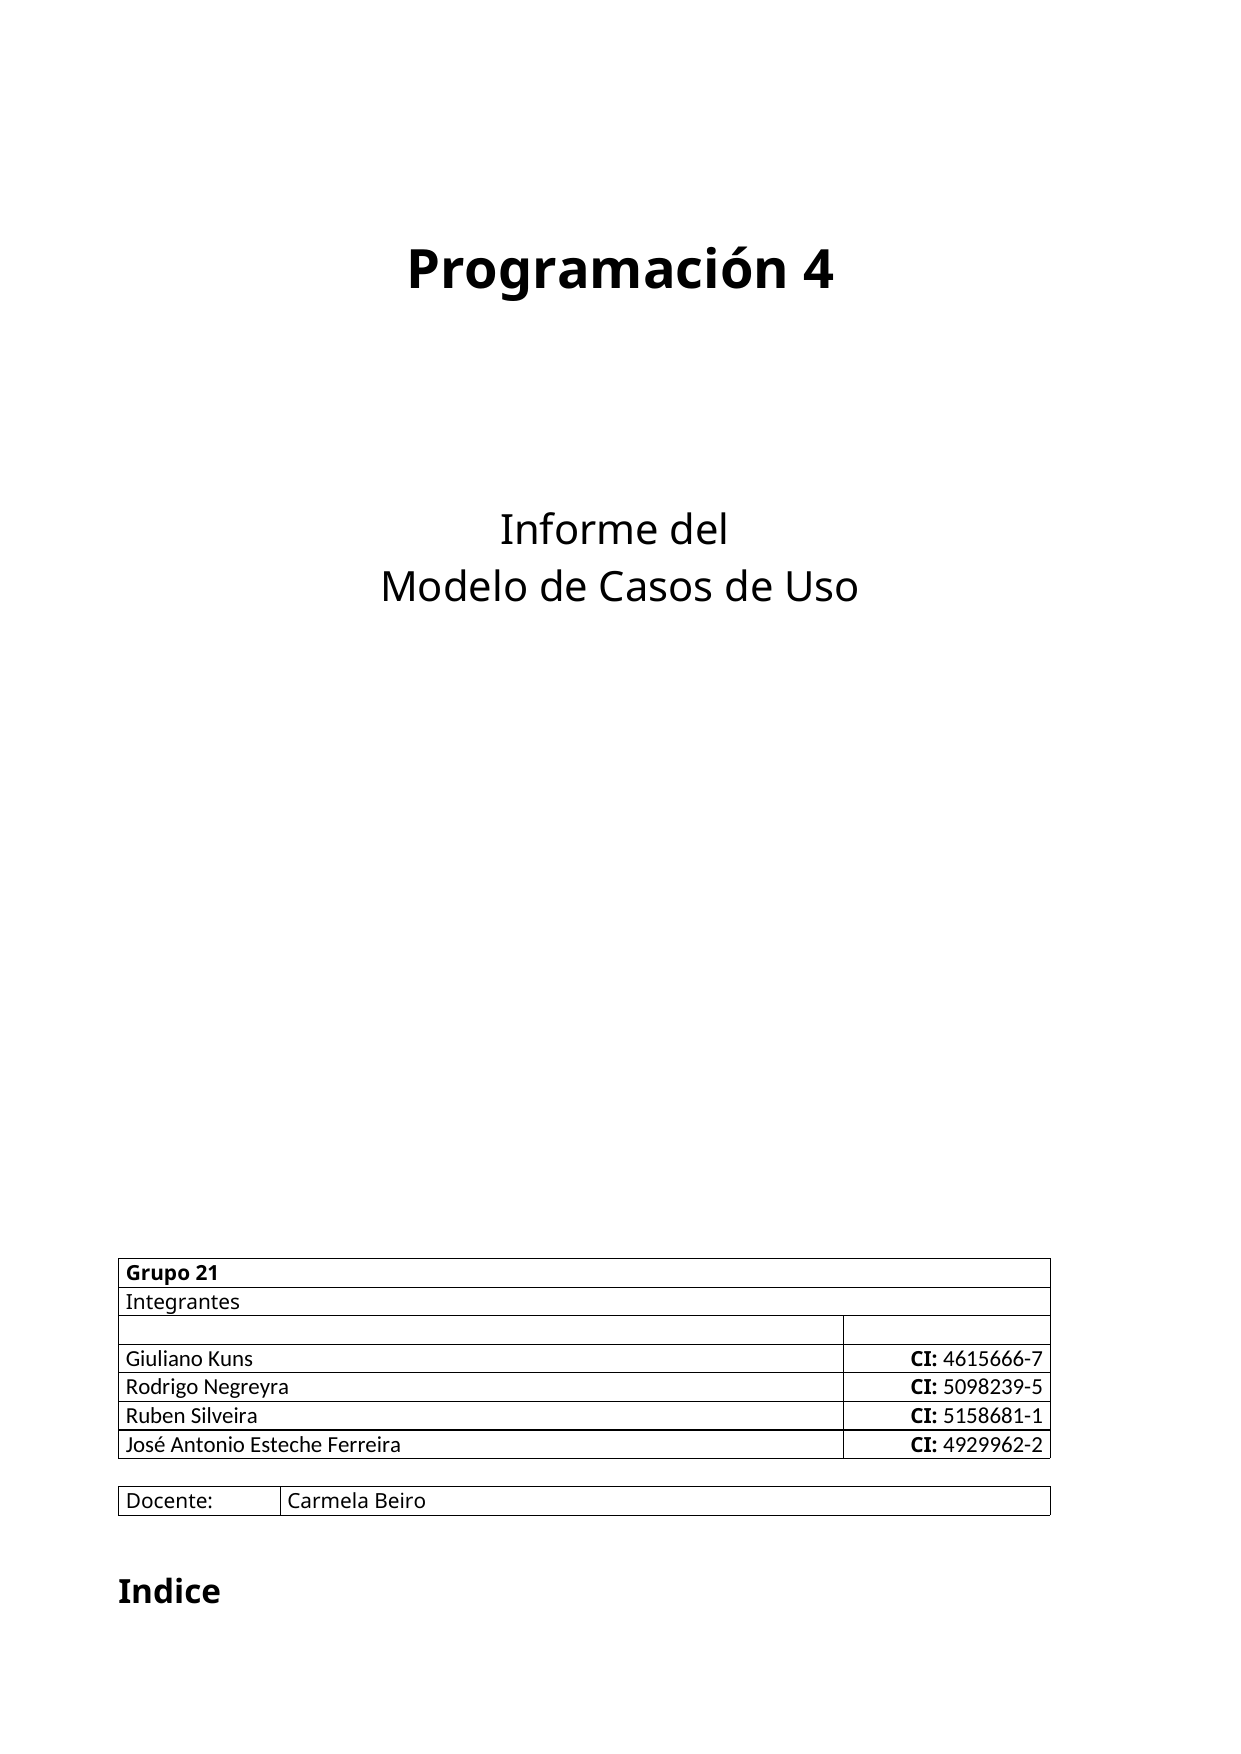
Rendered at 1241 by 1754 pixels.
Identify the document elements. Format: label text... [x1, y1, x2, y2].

table_cell CI: 5158681-1 [844, 1402, 1050, 1429]
table_header Grupo 21 [119, 1259, 1050, 1287]
text Programación 4 [118, 230, 1122, 304]
table_cell [844, 1316, 1050, 1344]
table_cell CI: 4929962-2 [844, 1431, 1050, 1458]
text Informe del [118, 500, 1122, 557]
table_cell José Antonio Esteche Ferreira [119, 1431, 843, 1458]
table_cell Rodrigo Negreyra [119, 1373, 843, 1401]
text Modelo de Casos de Uso [118, 557, 1122, 614]
table_cell Ruben Silveira [119, 1402, 843, 1429]
table_cell Integrantes [119, 1288, 1050, 1315]
table_cell Giuliano Kuns [119, 1345, 843, 1372]
table_header Carmela Beiro [281, 1487, 1050, 1515]
table_header Docente: [119, 1487, 280, 1515]
text Indice [118, 1568, 1122, 1613]
table_cell CI: 5098239-5 [844, 1373, 1050, 1401]
table_cell CI: 4615666-7 [844, 1345, 1050, 1372]
table_cell [119, 1316, 843, 1344]
